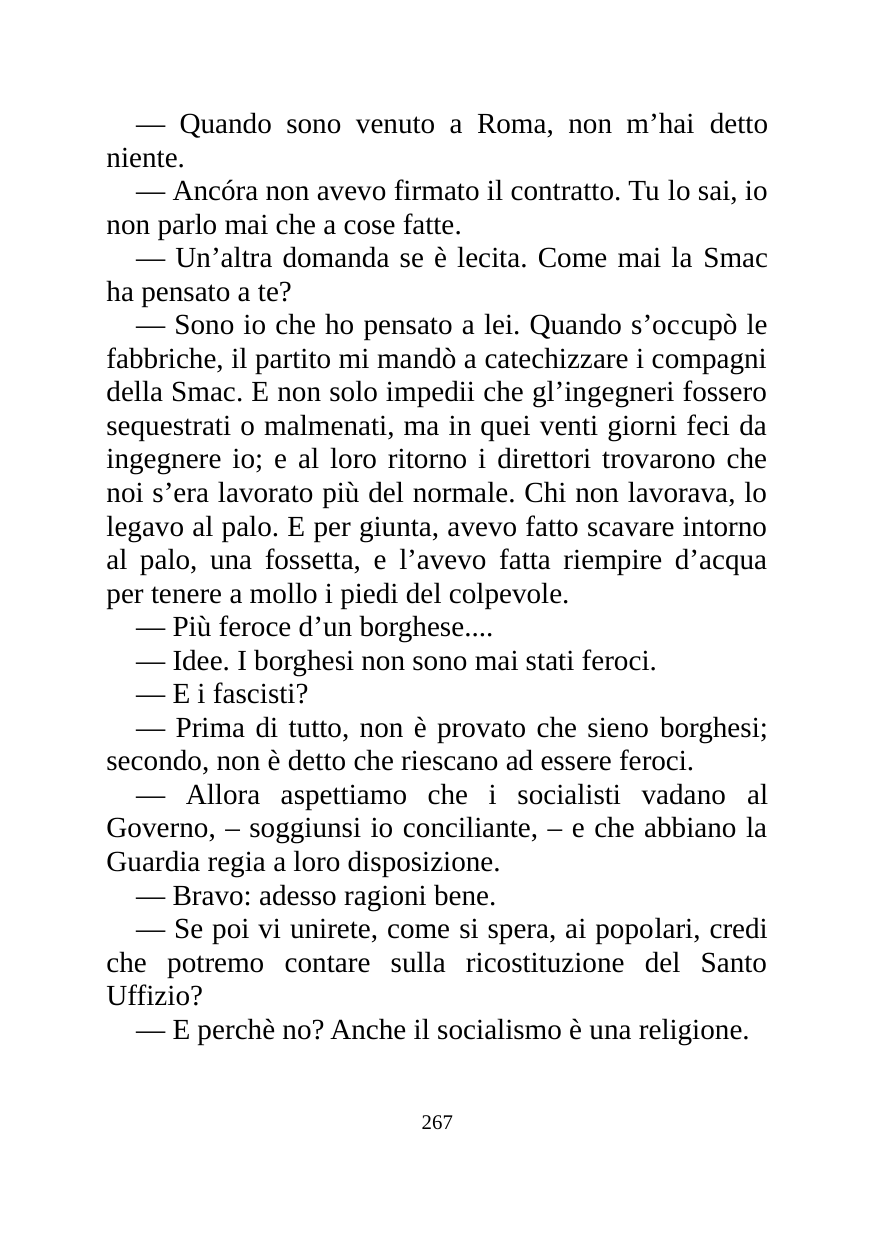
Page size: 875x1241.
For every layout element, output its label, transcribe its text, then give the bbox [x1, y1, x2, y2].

text — Prima di tutto, non è provato che sieno borghesi; secondo, non è detto che riescano ad essere feroci. [106, 710, 768, 777]
text — Idee. I borghesi non sono mai stati feroci. [106, 643, 768, 676]
text — Sono io che ho pensato a lei. Quando s’occupò le fabbriche, il partito mi mandò a catechizzare i compagni della Smac. E non solo impedii che gl’ingegneri fossero sequestrati o malmenati, ma in quei venti giorni feci da ingegnere io; e al loro ritorno i direttori trovarono che noi s’era lavorato più del normale. Chi non lavorava, lo legavo al palo. E per giunta, avevo fatto scavare intorno al palo, una fossetta, e l’avevo fatta riempire d’acqua per tenere a mollo i piedi del colpevole. [106, 307, 768, 609]
text — Ancóra non avevo firmato il contratto. Tu lo sai, io non parlo mai che a cose fatte. [106, 173, 768, 240]
text — E perchè no? Anche il socialismo è una religione. [106, 1012, 768, 1045]
text — Più feroce d’un borghese.... [106, 609, 768, 643]
text — Quando sono venuto a Roma, non m’hai detto niente. [106, 106, 768, 173]
text — E i fascisti? [106, 676, 768, 710]
text — Allora aspettiamo che i socialisti vadano al Governo, – soggiunsi io conciliante, – e che abbiano la Guardia regia a loro disposizione. [106, 777, 768, 878]
text — Se poi vi unirete, come si spera, ai popolari, credi che potremo contare sulla ricostituzione del Santo Uffizio? [106, 911, 768, 1012]
text — Bravo: adesso ragioni bene. [106, 878, 768, 911]
text — Un’altra domanda se è lecita. Come mai la Smac ha pensato a te? [106, 240, 768, 307]
